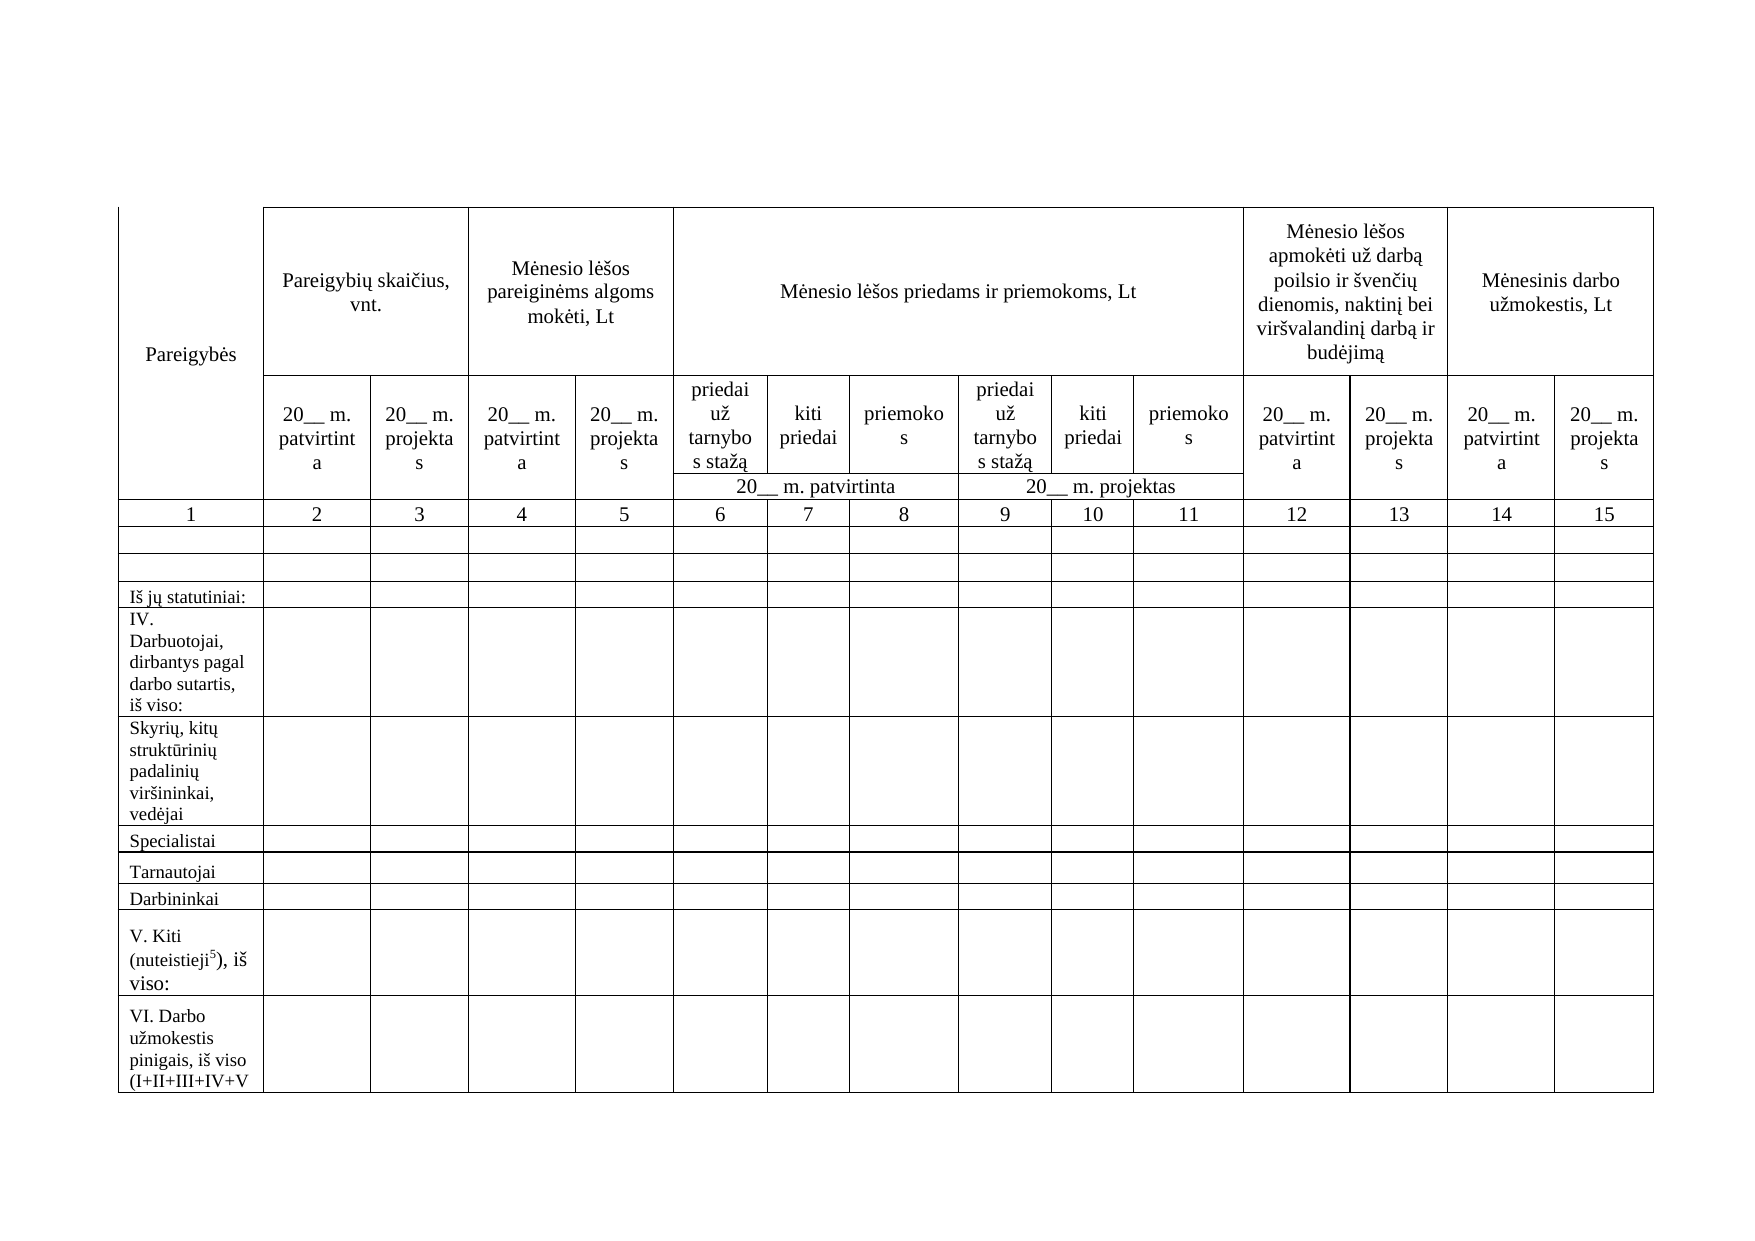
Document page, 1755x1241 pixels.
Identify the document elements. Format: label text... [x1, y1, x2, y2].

table_cell [1134, 554, 1243, 581]
table_cell [1244, 826, 1349, 851]
table_cell [371, 826, 468, 851]
table_cell [371, 884, 468, 909]
table_cell [469, 527, 575, 552]
table_cell [264, 853, 370, 883]
table_cell [371, 527, 468, 552]
table_cell [1555, 910, 1653, 995]
table_cell [959, 608, 1051, 716]
table_cell [1448, 608, 1554, 716]
table_cell [959, 554, 1051, 581]
table_cell [469, 884, 575, 909]
table_cell [1448, 884, 1554, 909]
table_cell [1052, 910, 1133, 995]
table_cell [1244, 996, 1349, 1092]
table_cell [1052, 527, 1133, 552]
table_cell [850, 826, 958, 851]
table_cell [1555, 527, 1653, 552]
table_cell [371, 608, 468, 716]
table_cell 13 [1351, 500, 1447, 526]
table_cell [264, 910, 370, 995]
table_header Mėnesio lėšos apmokėti už darbą poilsio ir švenčių dienomis, naktinį bei viršvalandinį darbą ir budėjimą [1244, 208, 1447, 375]
table_cell [1448, 910, 1554, 995]
table_cell [768, 527, 849, 552]
table_cell [1555, 717, 1653, 825]
table_cell [768, 582, 849, 607]
table_cell [1052, 996, 1133, 1092]
table_cell [959, 527, 1051, 552]
table_cell [1134, 996, 1243, 1092]
table_cell [576, 910, 673, 995]
table_cell [850, 527, 958, 552]
table_cell [1448, 554, 1554, 581]
table_cell [576, 582, 673, 607]
table_cell [1134, 527, 1243, 552]
table_cell [469, 608, 575, 716]
table_cell [1555, 826, 1653, 851]
table_cell kiti priedai [1052, 376, 1133, 473]
table_cell [1244, 608, 1349, 716]
table_cell [768, 996, 849, 1092]
table_cell [850, 717, 958, 825]
table_cell 20__ m. projektas [576, 376, 673, 499]
table_header Mėnesio lėšos pareiginėms algoms mokėti, Lt [469, 208, 673, 375]
table_cell [576, 608, 673, 716]
table_cell [768, 884, 849, 909]
table_cell [1052, 717, 1133, 825]
table_cell [576, 826, 673, 851]
table_cell [768, 717, 849, 825]
table_cell [1052, 608, 1133, 716]
table_cell IV. Darbuotojai, dirbantys pagal darbo sutartis, iš viso: [119, 608, 263, 716]
table_cell [1351, 527, 1447, 552]
table_cell [264, 527, 370, 552]
table_cell [1351, 608, 1447, 716]
table_cell 20__ m. patvirtinta [1448, 376, 1554, 499]
table_header Mėnesio lėšos priedams ir priemokoms, Lt [674, 208, 1243, 375]
table_cell [1052, 853, 1133, 883]
table_cell [1244, 853, 1349, 883]
table_cell [674, 884, 767, 909]
table_cell 3 [371, 500, 468, 526]
table_cell [1555, 884, 1653, 909]
table_cell [1134, 884, 1243, 909]
table_cell [959, 582, 1051, 607]
table_cell kiti priedai [768, 376, 849, 473]
table_cell [1351, 853, 1447, 883]
table_cell [1555, 853, 1653, 883]
table_cell [1052, 554, 1133, 581]
table_cell [850, 853, 958, 883]
table_cell 4 [469, 500, 575, 526]
table_cell [959, 884, 1051, 909]
table_cell [1244, 554, 1349, 581]
table_cell [1351, 554, 1447, 581]
table_cell 2 [264, 500, 370, 526]
table_cell [768, 554, 849, 581]
table_cell 5 [576, 500, 673, 526]
table_cell [1351, 884, 1447, 909]
table_cell [1448, 826, 1554, 851]
table_cell priedai už tarnybos stažą [959, 376, 1051, 473]
table_cell 10 [1052, 500, 1133, 526]
table_cell [469, 853, 575, 883]
table_cell [264, 582, 370, 607]
table_cell [768, 608, 849, 716]
table_cell [674, 996, 767, 1092]
table_cell [850, 608, 958, 716]
table_cell [1134, 853, 1243, 883]
table_cell [1244, 527, 1349, 552]
table_cell [264, 554, 370, 581]
table_cell [371, 996, 468, 1092]
table_cell [674, 527, 767, 552]
table_cell [469, 996, 575, 1092]
table_cell [1351, 826, 1447, 851]
table_cell Specialistai [119, 826, 263, 851]
table_cell [1134, 608, 1243, 716]
table_cell Tarnautojai [119, 853, 263, 883]
table_cell 15 [1555, 500, 1653, 526]
table_cell [959, 996, 1051, 1092]
table_cell [576, 853, 673, 883]
table_cell [1052, 582, 1133, 607]
table_cell [371, 554, 468, 581]
table_header Pareigybės [119, 207, 263, 499]
table_cell [469, 554, 575, 581]
table_cell [1134, 717, 1243, 825]
table_cell [576, 996, 673, 1092]
table_cell 20__ m. projektas [1351, 376, 1447, 499]
table_cell [674, 910, 767, 995]
table_cell [1448, 527, 1554, 552]
table_cell [264, 826, 370, 851]
table_cell [371, 910, 468, 995]
table_cell [576, 527, 673, 552]
table_cell [1351, 717, 1447, 825]
table_cell [1448, 717, 1554, 825]
table_cell [576, 554, 673, 581]
table_cell [1052, 826, 1133, 851]
table_cell 20__ m. patvirtinta [264, 376, 370, 499]
table_cell [1555, 582, 1653, 607]
table_cell [850, 554, 958, 581]
table_cell VI. Darbo užmokestis pinigais, iš viso (I+II+III+IV+V [119, 996, 263, 1092]
table_cell [1351, 582, 1447, 607]
table_cell [1351, 996, 1447, 1092]
table_cell [768, 853, 849, 883]
table_cell [959, 910, 1051, 995]
table_cell 7 [768, 500, 849, 526]
table_cell [674, 554, 767, 581]
table_cell [1134, 910, 1243, 995]
table_cell [576, 884, 673, 909]
table_cell 20__ m. patvirtinta [674, 474, 958, 499]
table_cell [1244, 582, 1349, 607]
table_cell [1134, 826, 1243, 851]
table_cell priedai už tarnybos stažą [674, 376, 767, 473]
table_cell [850, 884, 958, 909]
table_cell 14 [1448, 500, 1554, 526]
table_cell Skyrių, kitų struktūrinių padalinių viršininkai, vedėjai [119, 717, 263, 825]
table_cell [1134, 582, 1243, 607]
table_header Pareigybių skaičius, vnt. [264, 208, 468, 375]
table_cell [959, 717, 1051, 825]
table_cell [850, 582, 958, 607]
table_cell [674, 826, 767, 851]
table_cell [264, 608, 370, 716]
table_cell [1244, 910, 1349, 995]
table_cell [1448, 582, 1554, 607]
table_cell [371, 853, 468, 883]
table_cell [264, 884, 370, 909]
table_cell V. Kiti (nuteistieji5), iš viso: [119, 910, 263, 995]
table_cell [1448, 996, 1554, 1092]
table_cell [264, 996, 370, 1092]
table_cell [264, 717, 370, 825]
table_cell priemokos [1134, 376, 1243, 473]
table_cell [768, 826, 849, 851]
table_cell [1555, 554, 1653, 581]
table_cell 6 [674, 500, 767, 526]
table_cell [469, 910, 575, 995]
table_cell [674, 717, 767, 825]
table_cell [1052, 884, 1133, 909]
table_cell 20__ m. projektas [371, 376, 468, 499]
table_cell [1448, 853, 1554, 883]
table_cell [1244, 717, 1349, 825]
table_cell [1351, 910, 1447, 995]
table_cell [1555, 996, 1653, 1092]
table_cell [469, 826, 575, 851]
table_header Mėnesinis darbo užmokestis, Lt [1448, 208, 1653, 375]
table_cell [959, 853, 1051, 883]
table_cell Darbininkai [119, 884, 263, 909]
table_cell 20__ m. projektas [959, 474, 1243, 499]
table_cell [1244, 884, 1349, 909]
table_cell 20__ m. patvirtinta [469, 376, 575, 499]
table_cell [768, 910, 849, 995]
table_cell [469, 582, 575, 607]
table_cell 20__ m. patvirtinta [1244, 376, 1349, 499]
table_cell [469, 717, 575, 825]
table_cell [959, 826, 1051, 851]
table_cell [850, 996, 958, 1092]
table_cell [119, 554, 263, 581]
table_cell 8 [850, 500, 958, 526]
table_cell [850, 910, 958, 995]
table_cell [674, 582, 767, 607]
table_cell 20__ m. projektas [1555, 376, 1653, 499]
table_cell [371, 717, 468, 825]
table_cell [674, 853, 767, 883]
table_cell [674, 608, 767, 716]
table_cell 12 [1244, 500, 1349, 526]
table_cell [371, 582, 468, 607]
table_cell [1555, 608, 1653, 716]
table_cell 1 [119, 500, 263, 526]
table_cell Iš jų statutiniai: [119, 582, 263, 607]
table_cell [119, 527, 263, 552]
table_cell [576, 717, 673, 825]
table_cell 11 [1134, 500, 1243, 526]
table_cell priemokos [850, 376, 958, 473]
table_cell 9 [959, 500, 1051, 526]
